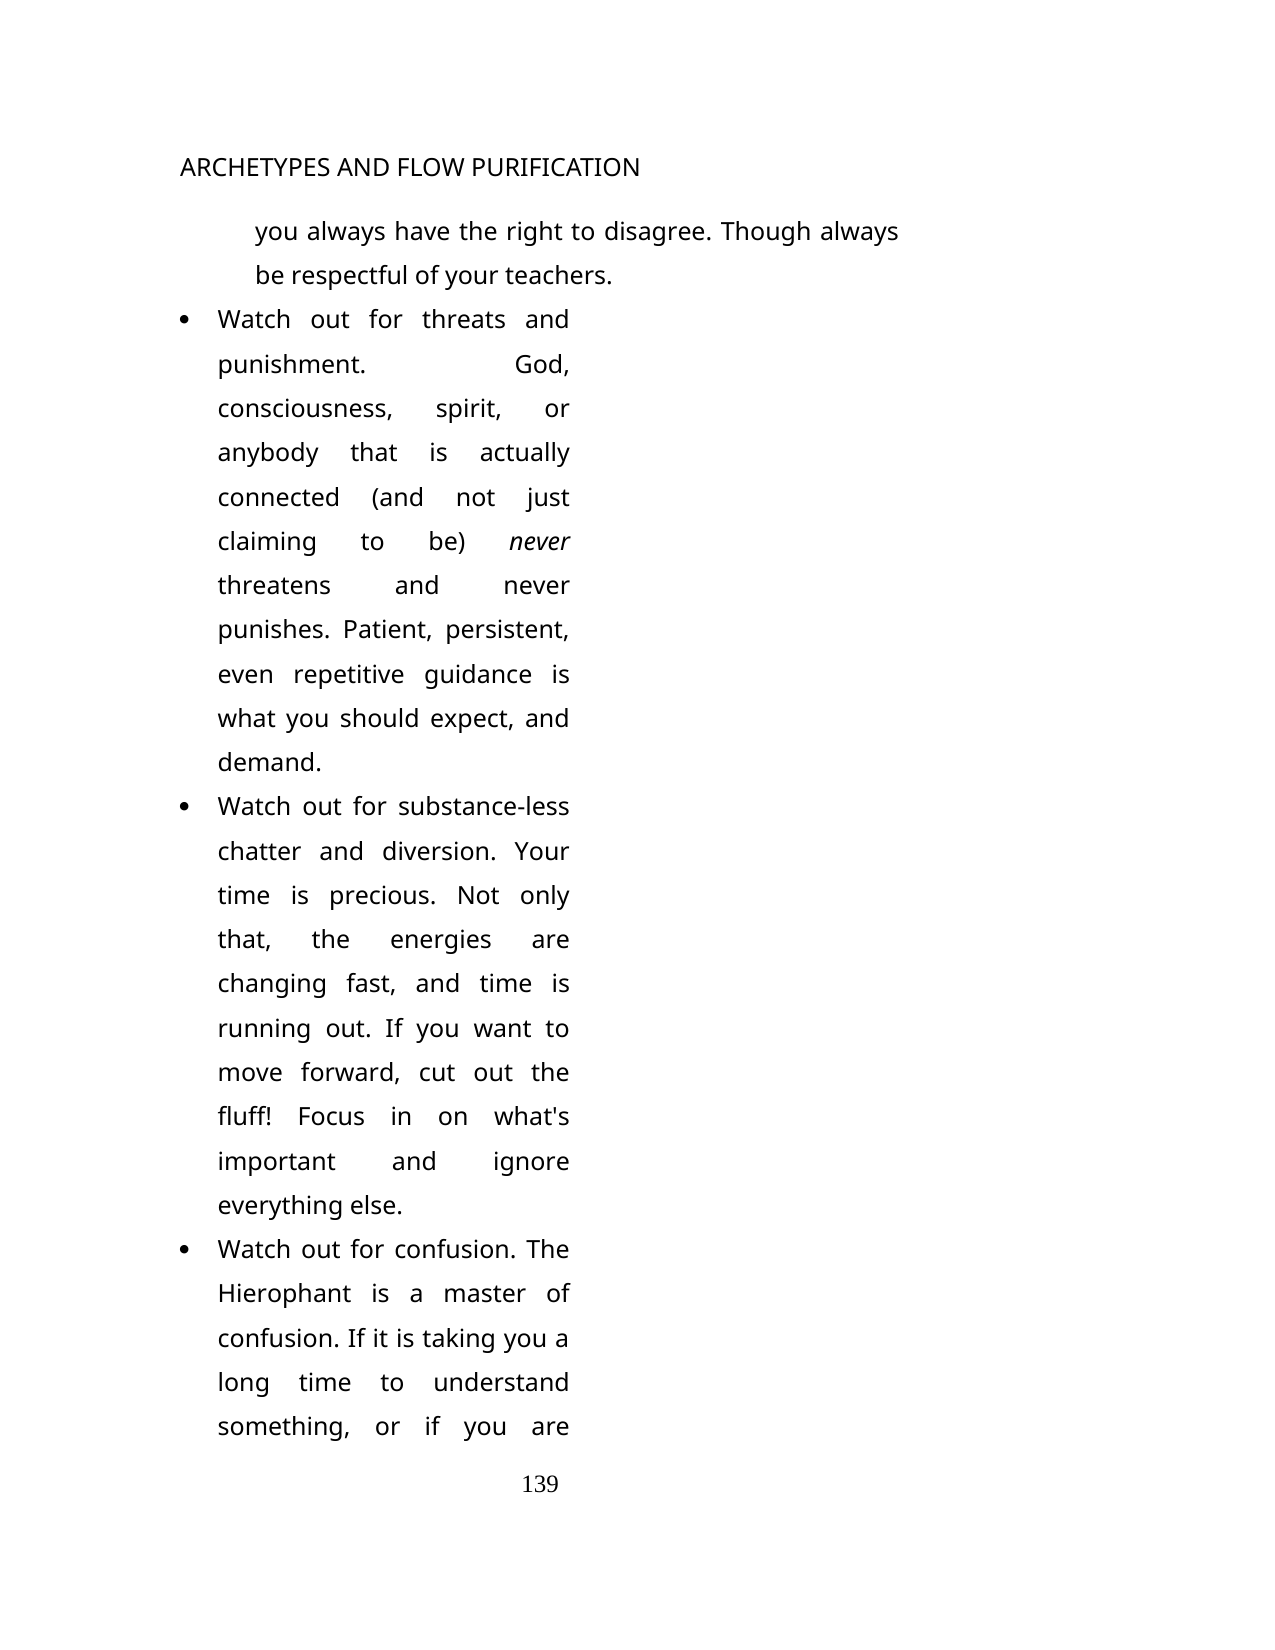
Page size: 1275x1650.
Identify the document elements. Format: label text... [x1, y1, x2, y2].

list Watch out for threats and punishment. God, consciousness, spirit, or anybody that is actually connected (and not just claiming to be) never threatens and never punishes. Patient, persistent, even repetitive guidance is what you should expect, and demand. [180, 302, 570, 779]
list Watch out for confusion. The Hierophant is a master of confusion. If it is taking you a long time to understand something, or if you are [180, 1232, 570, 1443]
list Watch out for substance-less chatter and diversion. Your time is precious. Not only that, the energies are changing fast, and time is running out. If you want to move forward, cut out the fluff! Focus in on what's important and ignore everything else. [180, 789, 570, 1222]
list you always have the right to disagree. Though always be respectful of your teachers. [217, 213, 900, 292]
